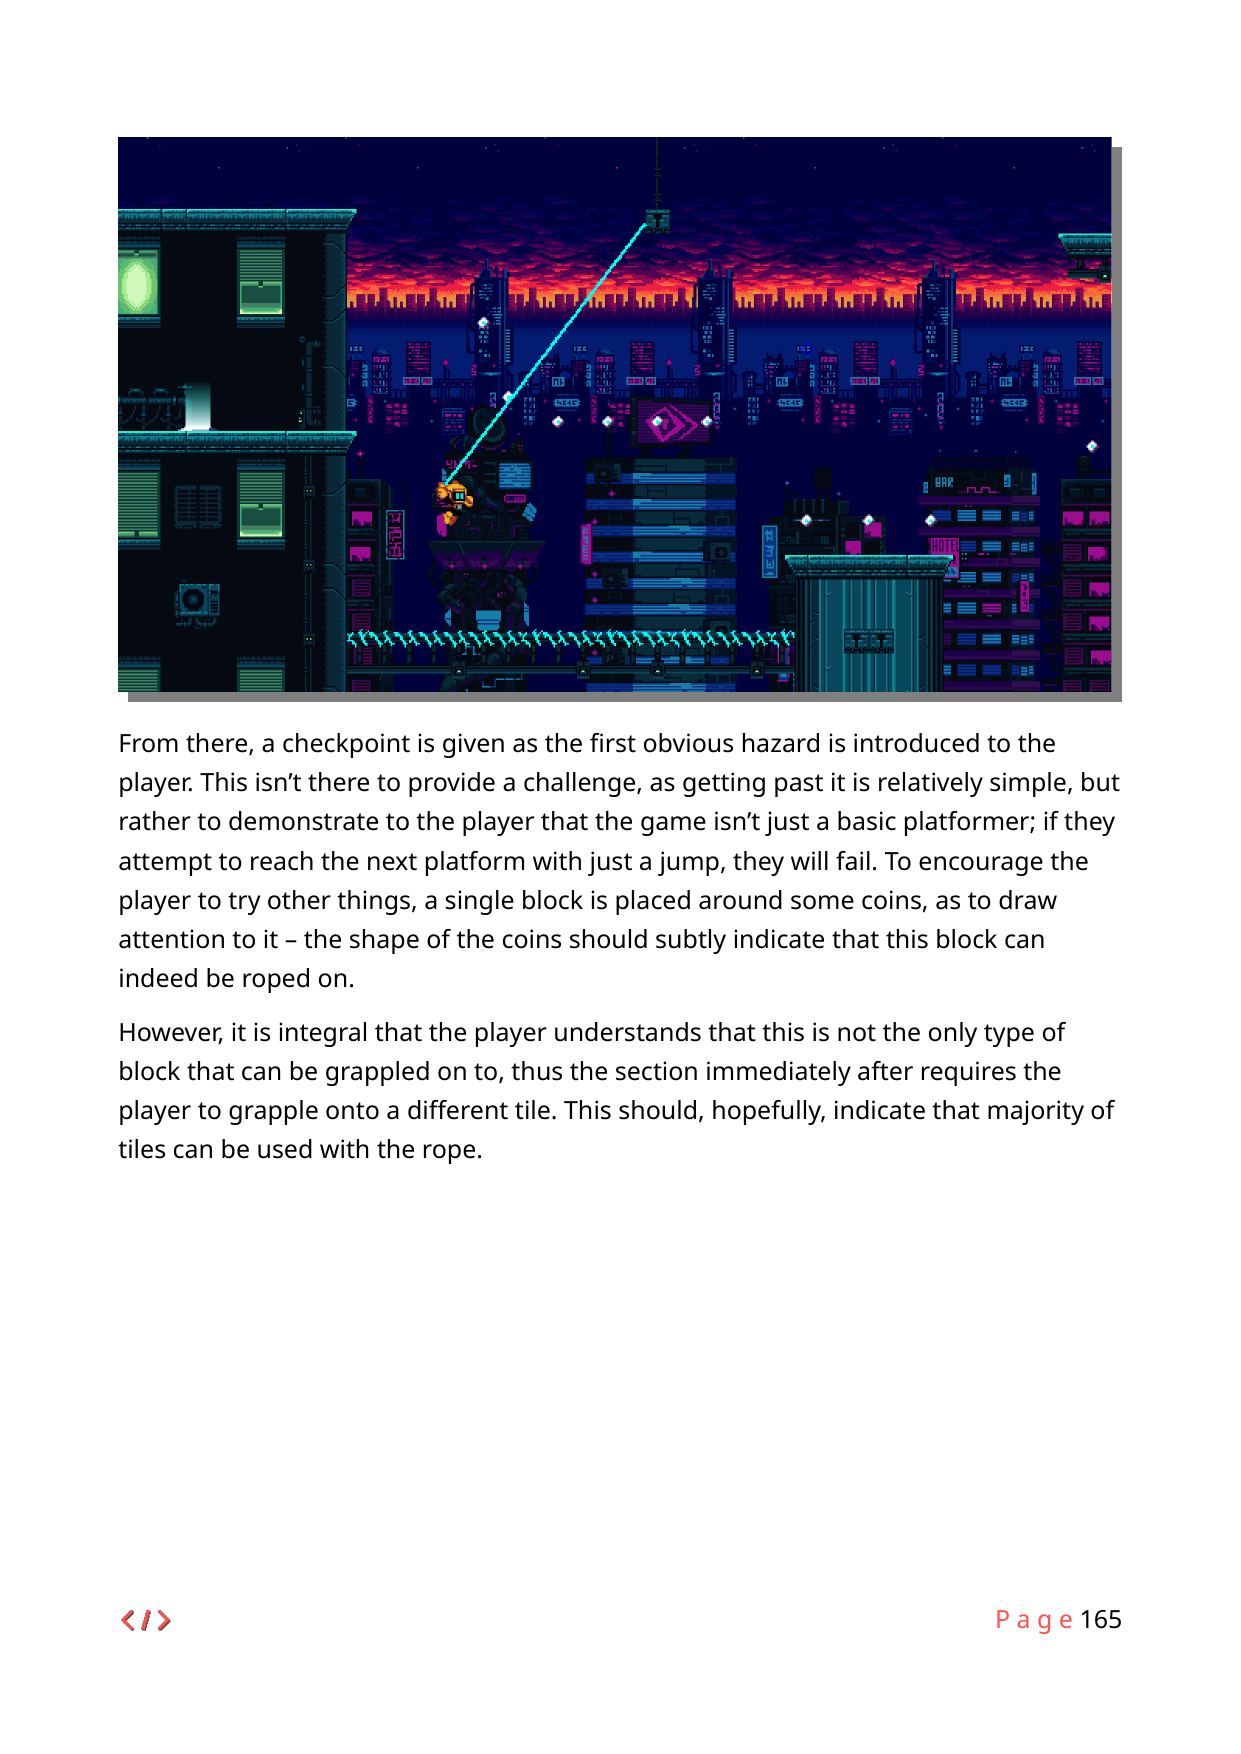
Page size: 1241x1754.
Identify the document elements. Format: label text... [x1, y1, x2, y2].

picture [843, 633, 895, 692]
text [118, 118, 1122, 147]
picture [118, 137, 1112, 692]
text From there, a checkpoint is given as the first obvious hazard is introduced to the player. This isn’t there to provide a challenge, as getting past it is relatively simple, but rather to demonstrate to the player that the game isn’t just a basic platformer; if they attempt to reach the next platform with just a jump, they will fail. To encourage the player to try other things, a single block is placed around some coins, as to draw attention to it – the shape of the coins should subtly indicate that this block can indeed be roped on. [118, 692, 1122, 995]
picture [116, 1591, 175, 1649]
text However, it is integral that the player understands that this is not the only type of block that can be grappled on to, thus the section immediately after requires the player to grapple onto a different tile. This should, hopefully, indicate that majority of tiles can be used with the rope. [118, 1014, 1122, 1166]
